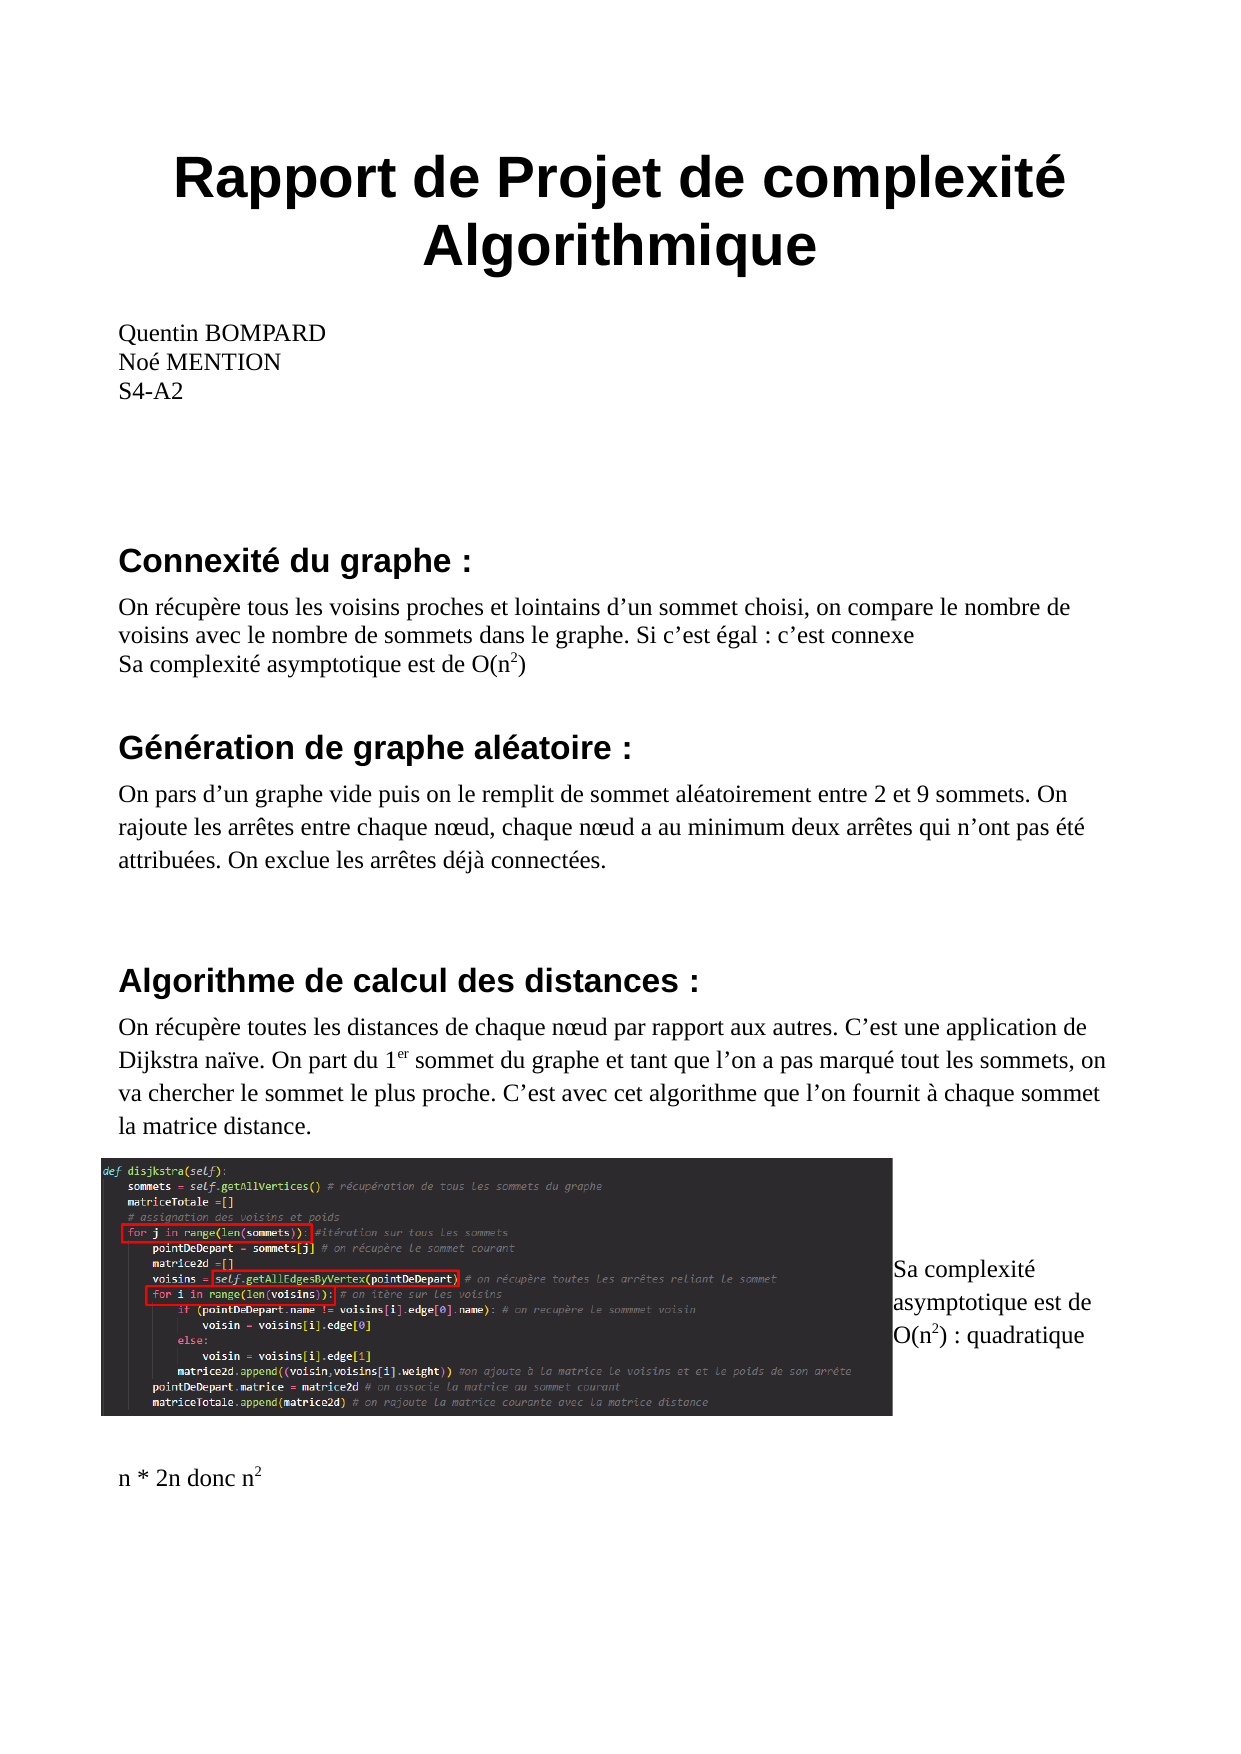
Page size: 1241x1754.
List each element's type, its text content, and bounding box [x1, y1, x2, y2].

text n * 2n donc n2 [118, 1463, 1122, 1491]
text On récupère tous les voisins proches et lointains d’un sommet choisi, on compare le nombre de voisins avec le nombre de sommets dans le graphe. Si c’est égal : c’est connexe [118, 592, 1122, 649]
subtitle Connexité du graphe : [118, 541, 1122, 579]
text S4-A2 [118, 376, 1122, 405]
text Sa complexité asymptotique est de O(n2) : quadratique [893, 1254, 1122, 1349]
text Quentin BOMPARD [118, 318, 1122, 347]
text On récupère toutes les distances de chaque nœud par rapport aux autres. C’est une application de Dijkstra naïve. On part du 1er sommet du graphe et tant que l’on a pas marqué tout les sommets, on va chercher le sommet le plus proche. C’est avec cet algorithme que l’on fournit à chaque sommet la matrice distance. [118, 1012, 1122, 1140]
text Noé MENTION [118, 347, 1122, 376]
subtitle Algorithme de calcul des distances : [118, 961, 1122, 999]
text On pars d’un graphe vide puis on le remplit de sommet aléatoirement entre 2 et 9 sommets. On rajoute les arrêtes entre chaque nœud, chaque nœud a au minimum deux arrêtes qui n’ont pas été attribuées. On exclue les arrêtes déjà connectées. [118, 779, 1122, 873]
subtitle Génération de graphe aléatoire : [118, 728, 1122, 766]
picture [101, 1158, 893, 1416]
title Rapport de Projet de complexité Algorithmique [118, 143, 1122, 277]
text Sa complexité asymptotique est de O(n2) [118, 649, 1122, 678]
